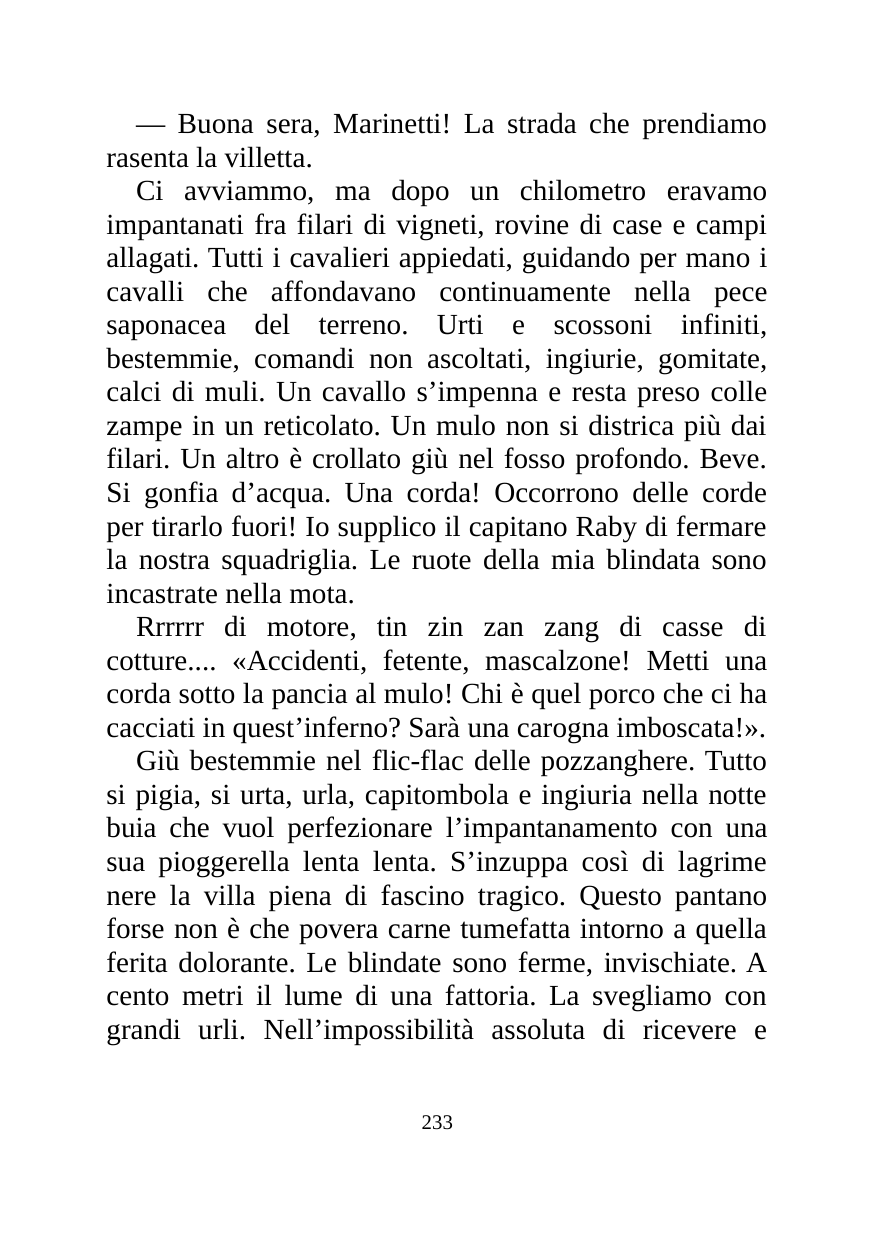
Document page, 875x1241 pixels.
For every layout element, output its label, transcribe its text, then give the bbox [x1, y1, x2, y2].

text — Buona sera, Marinetti! La strada che prendiamo rasenta la villetta. [106, 106, 768, 173]
text Giù bestemmie nel flic-flac delle pozzanghere. Tutto si pigia, si urta, urla, capitombola e ingiuria nella notte buia che vuol perfezionare l’impantanamento con una sua pioggerella lenta lenta. S’inzuppa così di lagrime nere la villa piena di fascino tragico. Questo pantano forse non è che povera carne tumefatta intorno a quella ferita dolorante. Le blindate sono ferme, invischiate. A cento metri il lume di una fattoria. La svegliamo con grandi urli. Nell’impossibilità assoluta di ricevere e [106, 743, 768, 1045]
text Rrrrrr di motore, tin zin zan zang di casse di cotture.... «Accidenti, fetente, mascalzone! Metti una corda sotto la pancia al mulo! Chi è quel porco che ci ha cacciati in quest’inferno? Sarà una carogna imboscata!». [106, 609, 768, 743]
text Ci avviammo, ma dopo un chilometro eravamo impantanati fra filari di vigneti, rovine di case e campi allagati. Tutti i cavalieri appiedati, guidando per mano i cavalli che affondavano continuamente nella pece saponacea del terreno. Urti e scossoni infiniti, bestemmie, comandi non ascoltati, ingiurie, gomitate, calci di muli. Un cavallo s’impenna e resta preso colle zampe in un reticolato. Un mulo non si districa più dai filari. Un altro è crollato giù nel fosso profondo. Beve. Si gonfia d’acqua. Una corda! Occorrono delle corde per tirarlo fuori! Io supplico il capitano Raby di fermare la nostra squadriglia. Le ruote della mia blindata sono incastrate nella mota. [106, 173, 768, 609]
